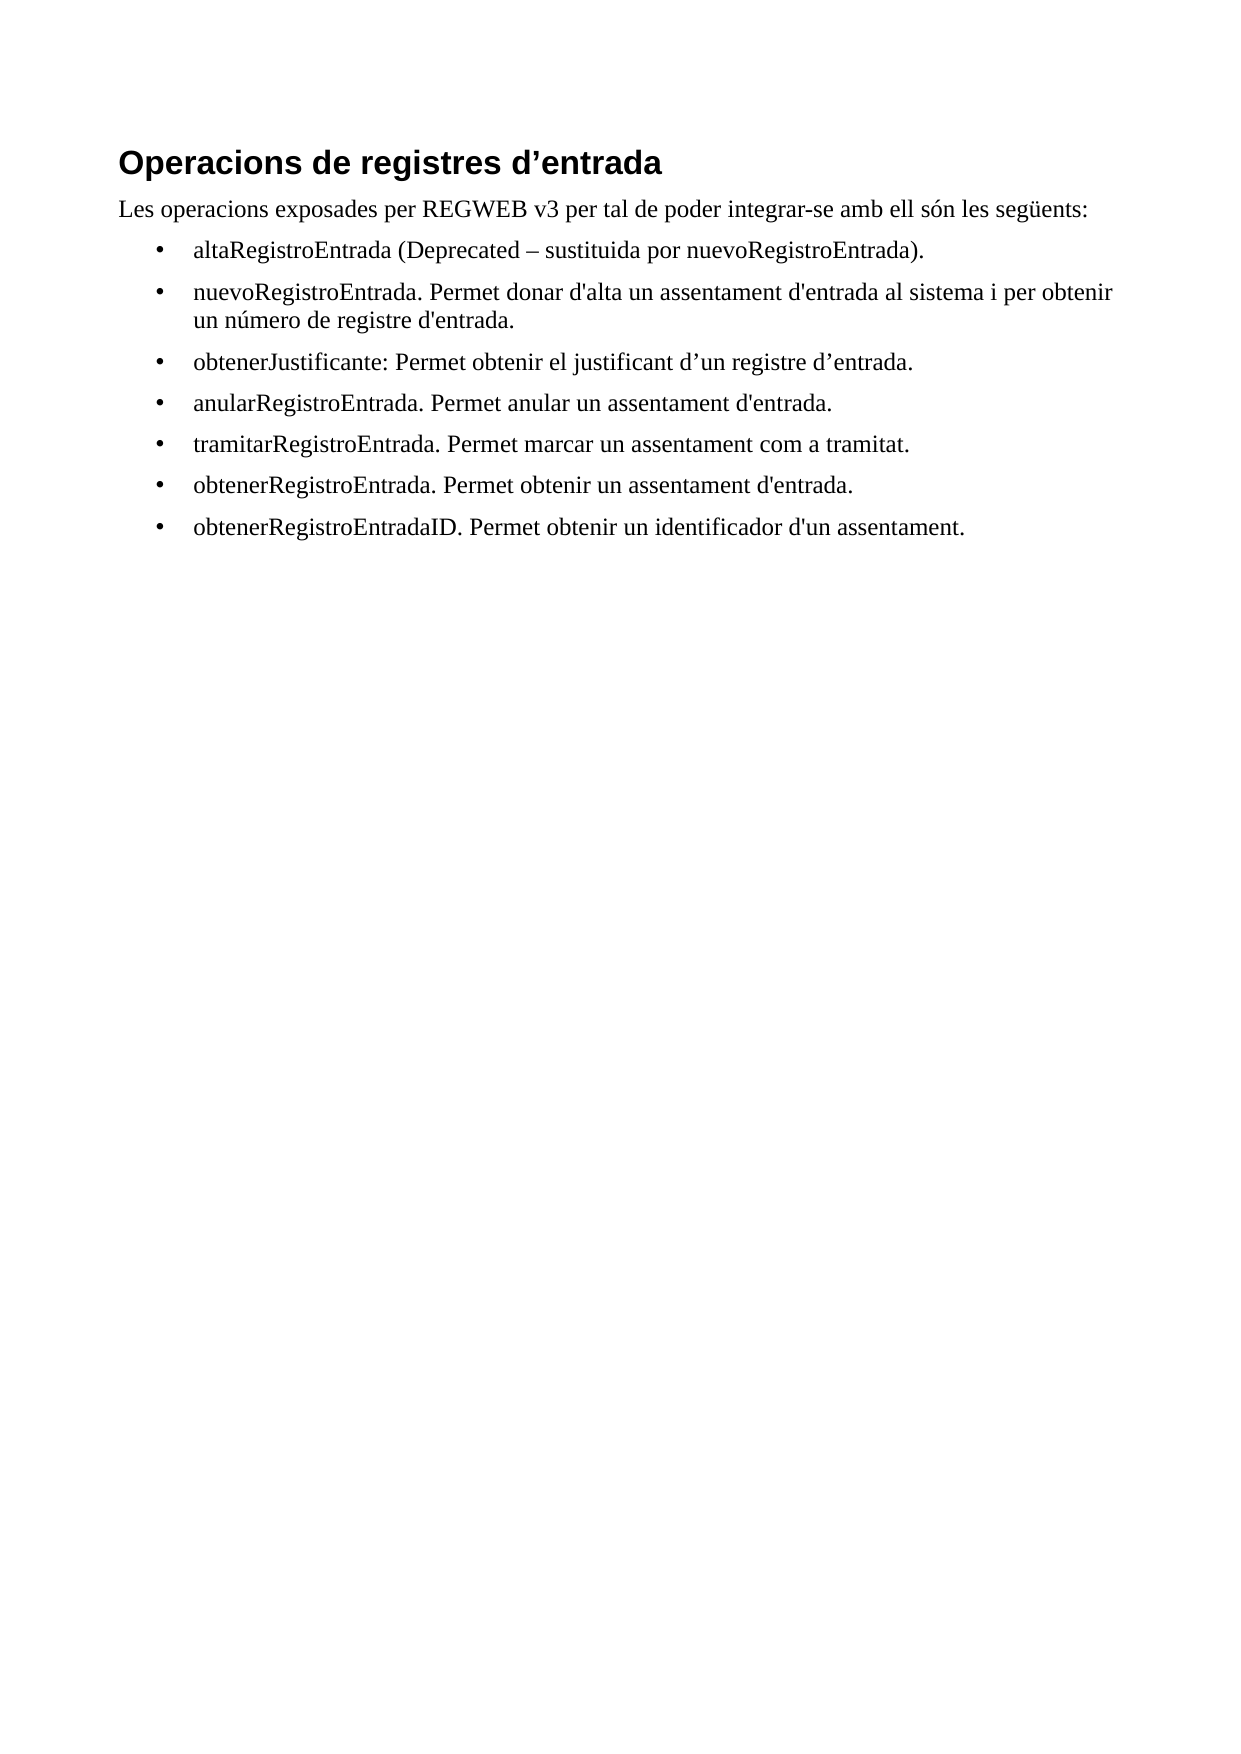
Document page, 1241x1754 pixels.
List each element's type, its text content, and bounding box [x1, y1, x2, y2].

list obtenerJustificante: Permet obtenir el justificant d’un registre d’entrada. [156, 347, 1122, 376]
list nuevoRegistroEntrada. Permet donar d'alta un assentament d'entrada al sistema i per obtenir un número de registre d'entrada. [156, 277, 1122, 334]
list altaRegistroEntrada (Deprecated – sustituida por nuevoRegistroEntrada). [156, 236, 1122, 264]
list anularRegistroEntrada. Permet anular un assentament d'entrada. [156, 388, 1122, 417]
list obtenerRegistroEntradaID. Permet obtenir un identificador d'un assentament. [156, 512, 1122, 541]
text Les operacions exposades per REGWEB v3 per tal de poder integrar-se amb ell són les següents: [118, 194, 1122, 223]
subtitle Operacions de registres d’entrada [118, 143, 1122, 182]
list obtenerRegistroEntrada. Permet obtenir un assentament d'entrada. [156, 471, 1122, 499]
list tramitarRegistroEntrada. Permet marcar un assentament com a tramitat. [156, 429, 1122, 458]
